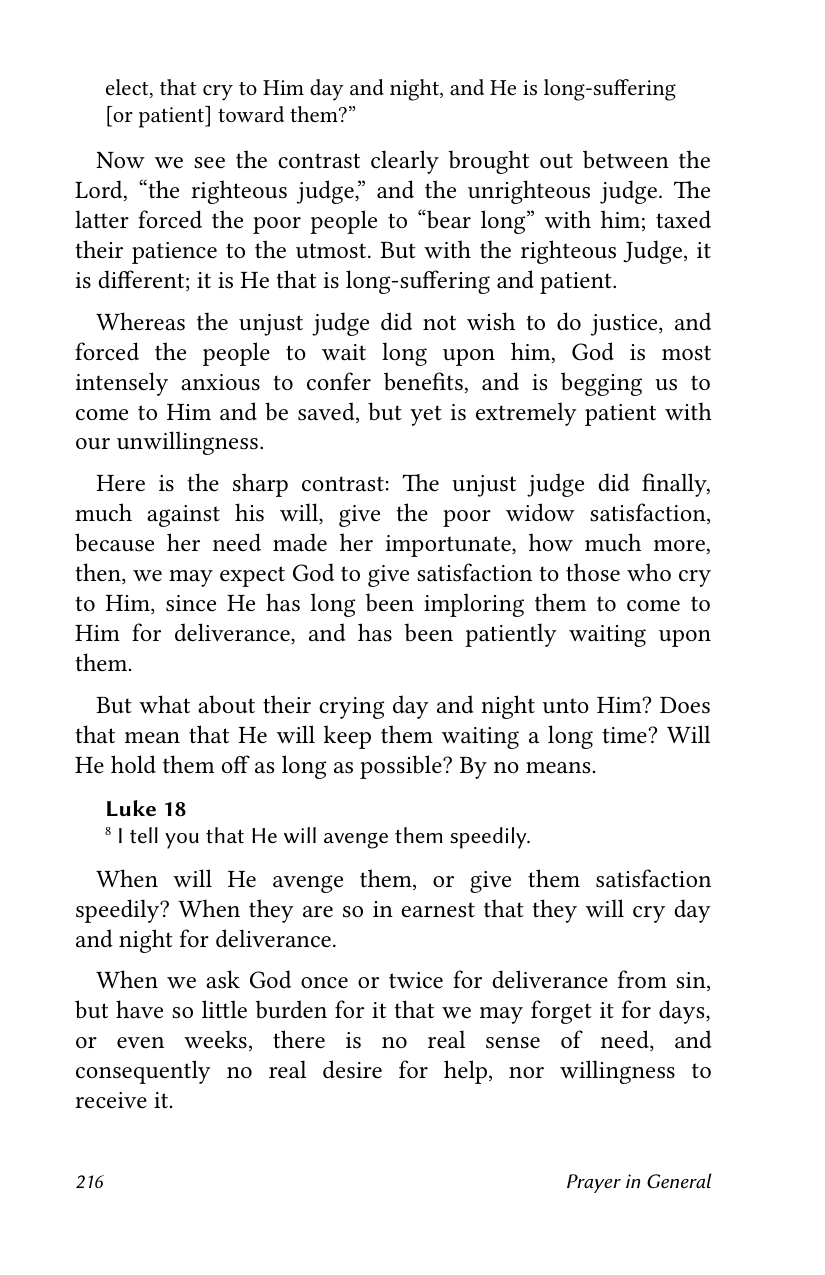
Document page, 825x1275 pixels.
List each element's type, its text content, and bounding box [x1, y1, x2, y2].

text Here is the sharp contrast: The unjust judge did finally, much against his will, give the poor widow satisfaction, because her need made her importunate, how much more, then, we may expect God to give satisfaction to those who cry to Him, since He has long been imploring them to come to Him for deliverance, and has been patiently waiting upon them. [75, 469, 712, 677]
text When we ask God once or twice for deliverance from sin, but have so little burden for it that we may forget it for days, or even weeks, there is no real sense of need, and consequently no real desire for help, nor willingness to receive it. [75, 967, 712, 1115]
text elect, that cry to Him day and night, and He is long-suffering [or patient] toward them?” [105, 75, 682, 128]
text Now we see the contrast clearly brought out between the Lord, “the righteous judge,” and the unrighteous judge. The latter forced the poor people to “bear long” with him; taxed their patience to the utmost. But with the righteous Judge, it is different; it is He that is long-suffering and patient. [75, 146, 712, 294]
text But what about their crying day and night unto Him? Does that mean that He will keep them waiting a long time? Will He hold them off as long as possible? By no means. [75, 691, 712, 779]
text When will He avenge them, or give them satisfaction speedily? When they are so in earnest that they will cry day and night for deliverance. [75, 865, 712, 953]
text 8 I tell you that He will avenge them speedily. [105, 823, 682, 849]
text Whereas the unjust judge did not wish to do justice, and forced the people to wait long upon him, God is most intensely anxious to confer benefits, and is begging us to come to Him and be saved, but yet is extremely patient with our unwillingness. [75, 308, 712, 456]
text Luke 18 [105, 796, 712, 822]
